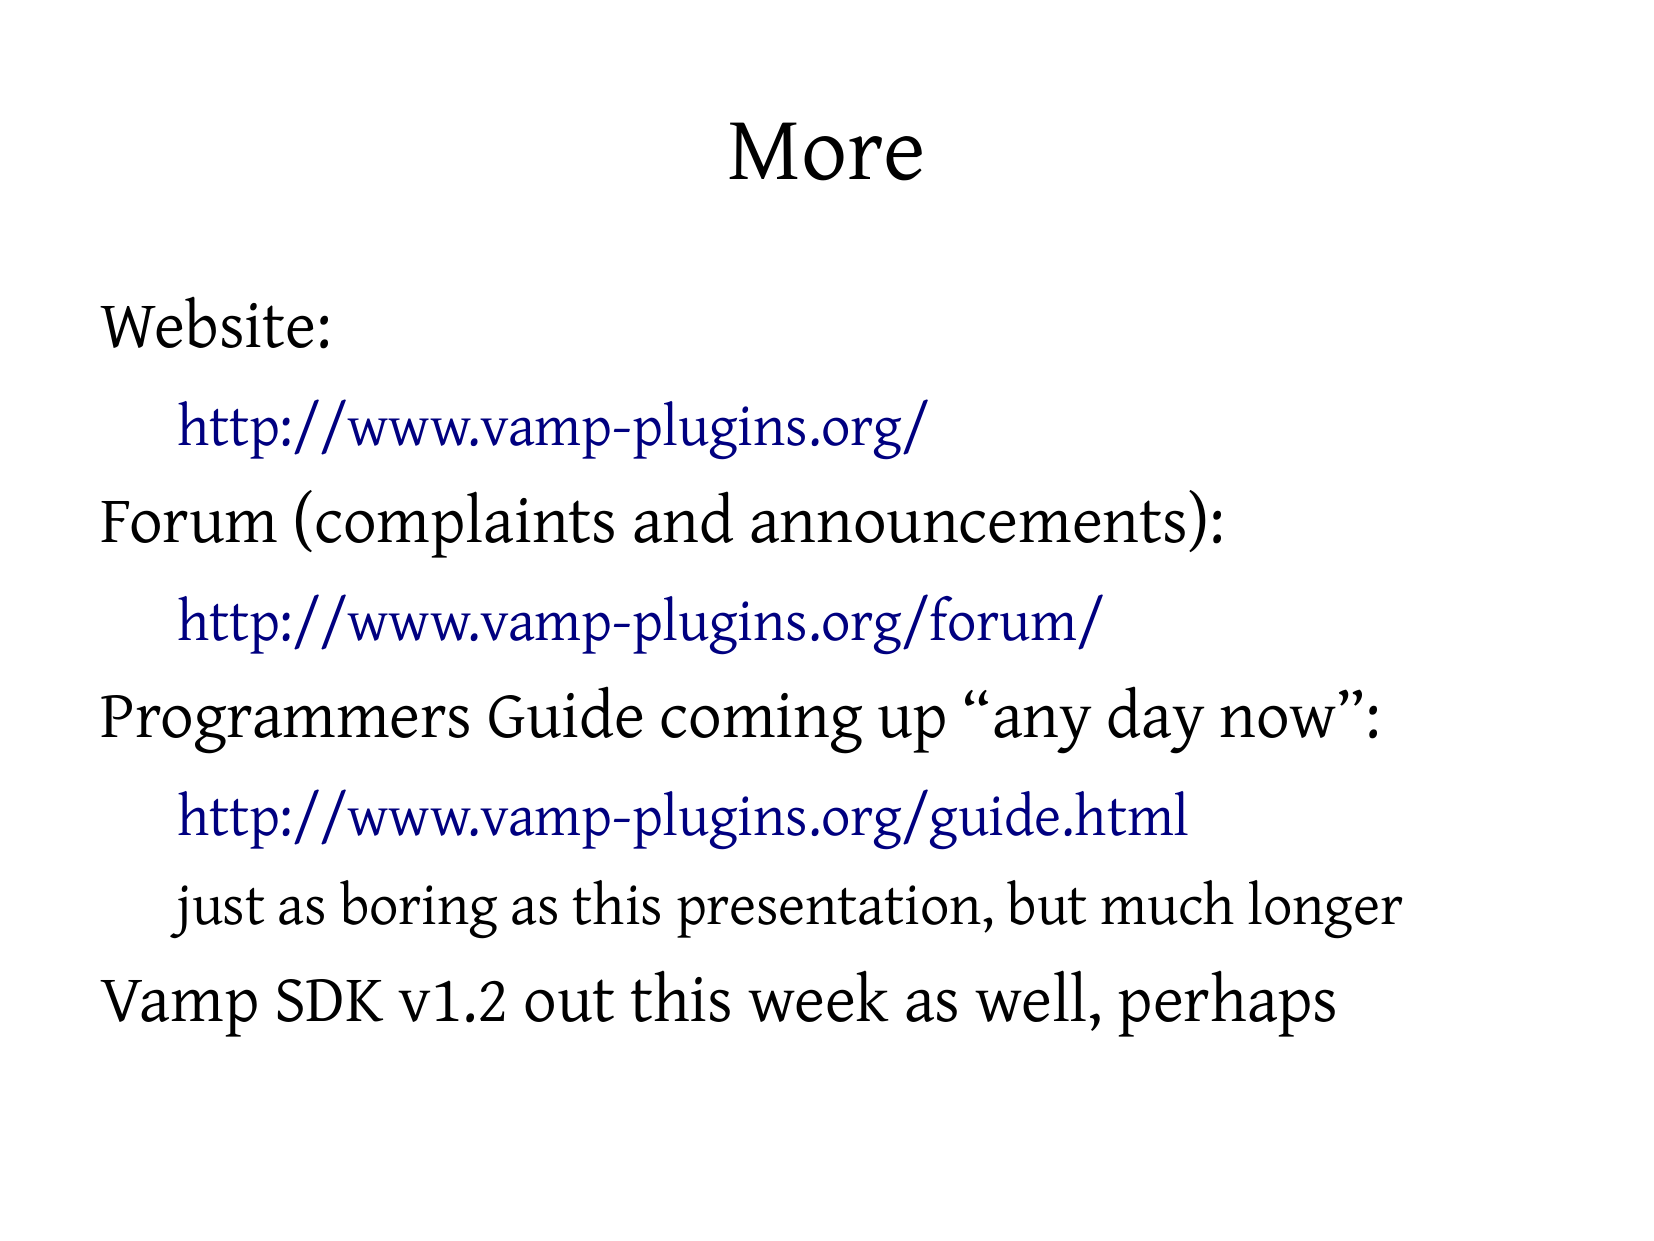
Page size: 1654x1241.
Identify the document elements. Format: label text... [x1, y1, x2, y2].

list Website: http://www.vamp-plugins.org/ Forum (complaints and announcements): http://www.vamp-plugins.org/forum/ Programmers Guide coming up “any day now”: http://www.vamp-plugins.org/guide.html just as boring as this presentation, but much longer Vamp SDK v1.2 out this week as well, perhaps [82, 290, 1571, 1094]
title More [82, 56, 1571, 250]
